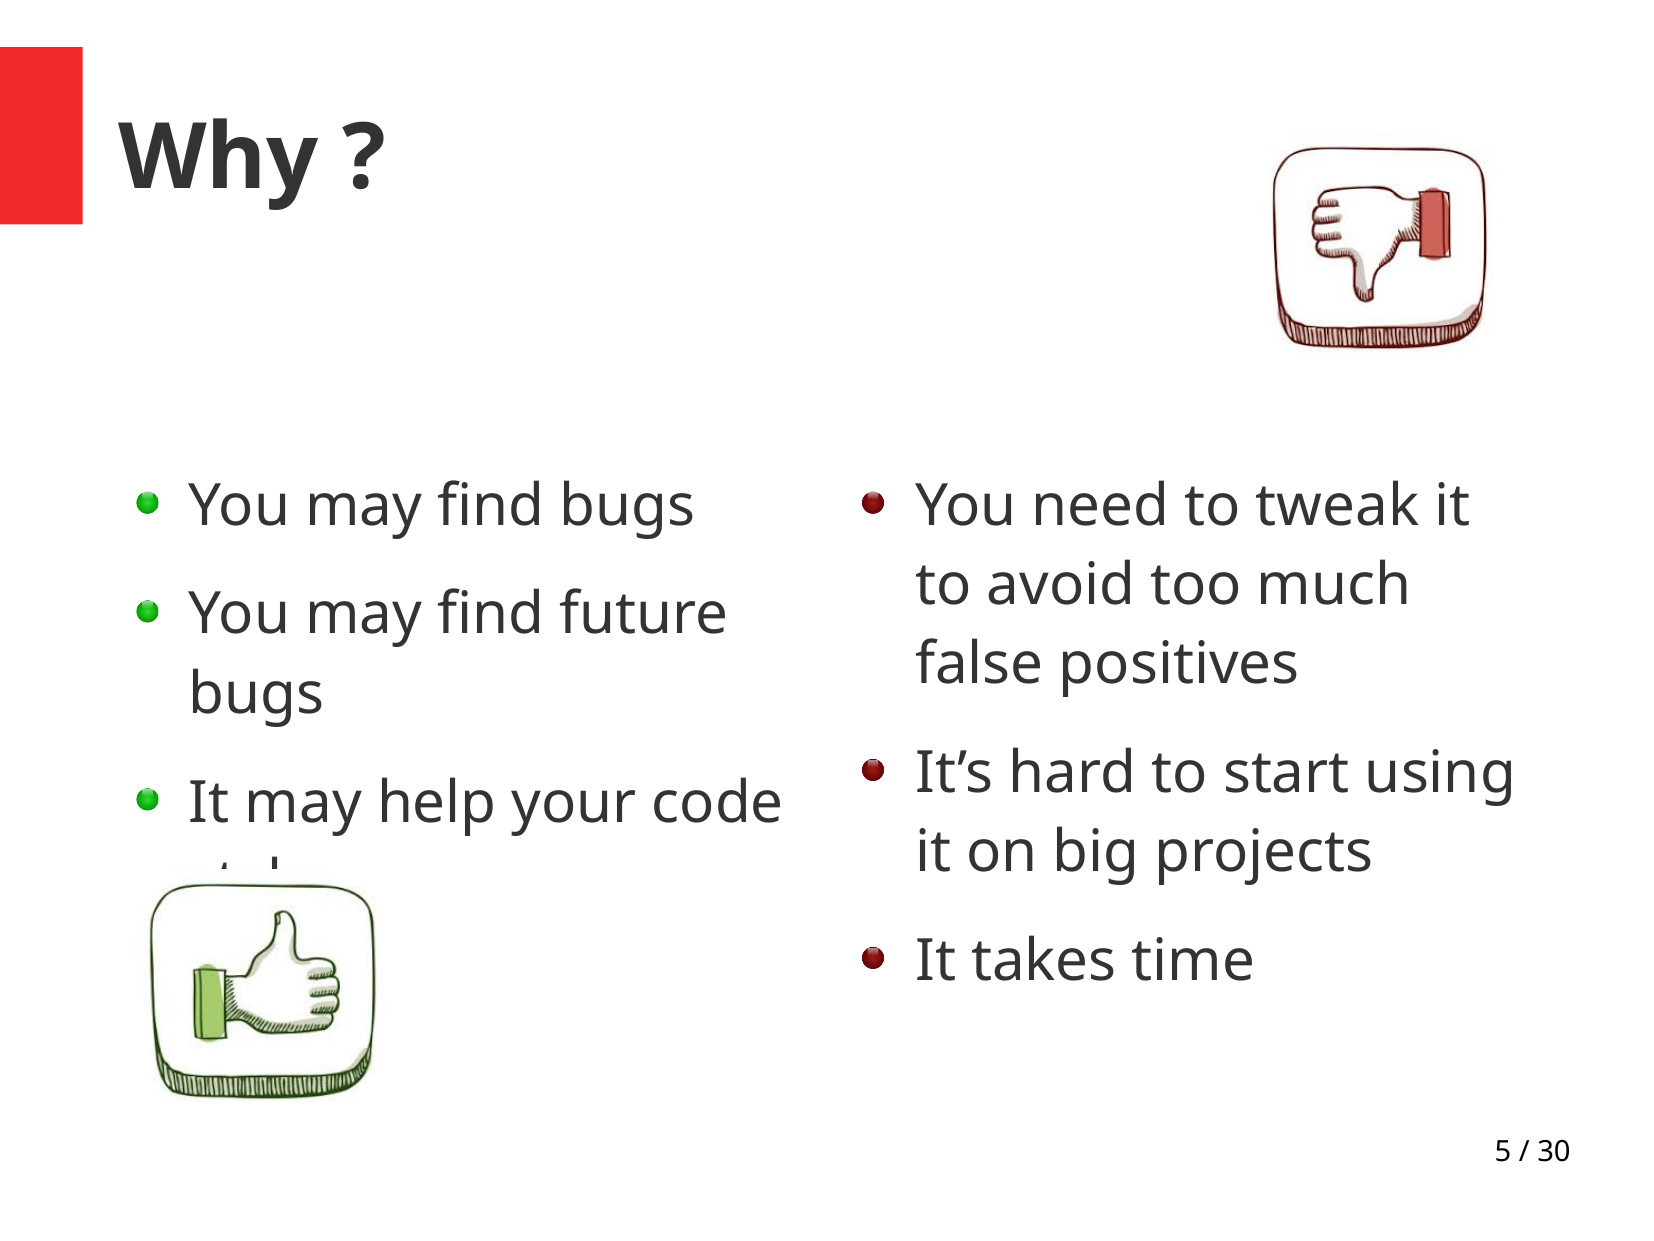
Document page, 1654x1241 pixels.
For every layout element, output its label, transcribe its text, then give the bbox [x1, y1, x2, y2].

picture [1256, 133, 1501, 363]
picture [135, 869, 391, 1114]
list You may find bugs You may find future bugs It may help your code style [118, 354, 810, 1074]
list You need to tweak it to avoid too much false positives It’s hard to start using it on big projects It takes time [844, 354, 1536, 1074]
title Why ? [118, 49, 1571, 257]
